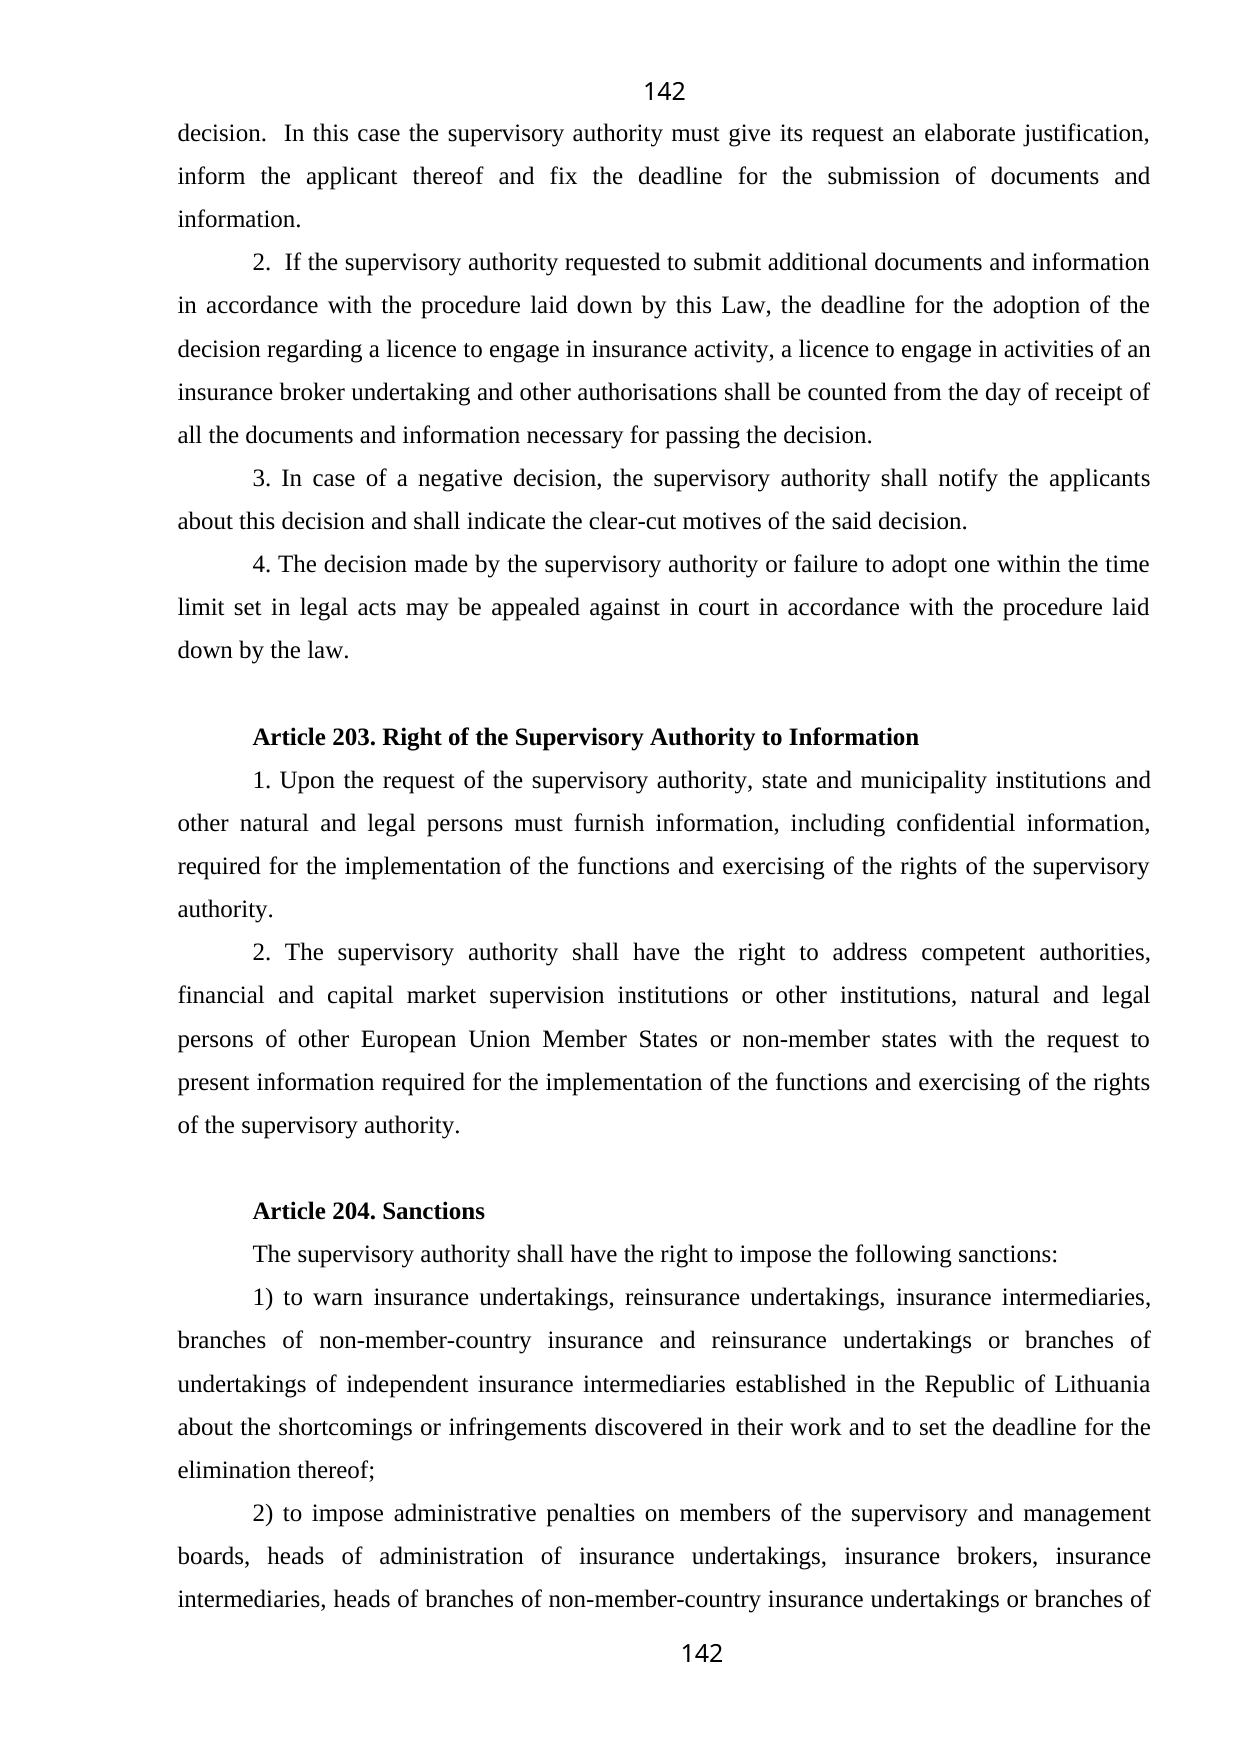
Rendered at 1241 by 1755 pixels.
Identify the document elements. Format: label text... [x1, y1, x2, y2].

text Article 203. Right of the Supervisory Authority to Information [177, 722, 1152, 751]
text 2. If the supervisory authority requested to submit additional documents and information in accordance with the procedure laid down by this Law, the deadline for the adoption of the decision regarding a licence to engage in insurance activity, a licence to engage in activities of an insurance broker undertaking and other authorisations shall be counted from the day of receipt of all the documents and information necessary for passing the decision. [177, 247, 1152, 449]
text 1) to warn insurance undertakings, reinsurance undertakings, insurance intermediaries, branches of non-member-country insurance and reinsurance undertakings or branches of undertakings of independent insurance intermediaries established in the Republic of Lithuania about the shortcomings or infringements discovered in their work and to set the deadline for the elimination thereof; [177, 1282, 1152, 1484]
text The supervisory authority shall have the right to impose the following sanctions: [177, 1239, 1152, 1268]
text 3. In case of a negative decision, the supervisory authority shall notify the applicants about this decision and shall indicate the clear-cut motives of the said decision. [177, 463, 1152, 535]
text decision. In this case the supervisory authority must give its request an elaborate justification, inform the applicant thereof and fix the deadline for the submission of documents and information. [177, 118, 1152, 233]
text 4. The decision made by the supervisory authority or failure to adopt one within the time limit set in legal acts may be appealed against in court in accordance with the procedure laid down by the law. [177, 549, 1152, 664]
text 1. Upon the request of the supervisory authority, state and municipality institutions and other natural and legal persons must furnish information, including confidential information, required for the implementation of the functions and exercising of the rights of the supervisory authority. [177, 765, 1152, 923]
text 2) to impose administrative penalties on members of the supervisory and management boards, heads of administration of insurance undertakings, insurance brokers, insurance intermediaries, heads of branches of non-member-country insurance undertakings or branches of [177, 1498, 1152, 1613]
text 2. The supervisory authority shall have the right to address competent authorities, financial and capital market supervision institutions or other institutions, natural and legal persons of other European Union Member States or non-member states with the request to present information required for the implementation of the functions and exercising of the rights of the supervisory authority. [177, 937, 1152, 1139]
text Article 204. Sanctions [177, 1196, 1152, 1225]
